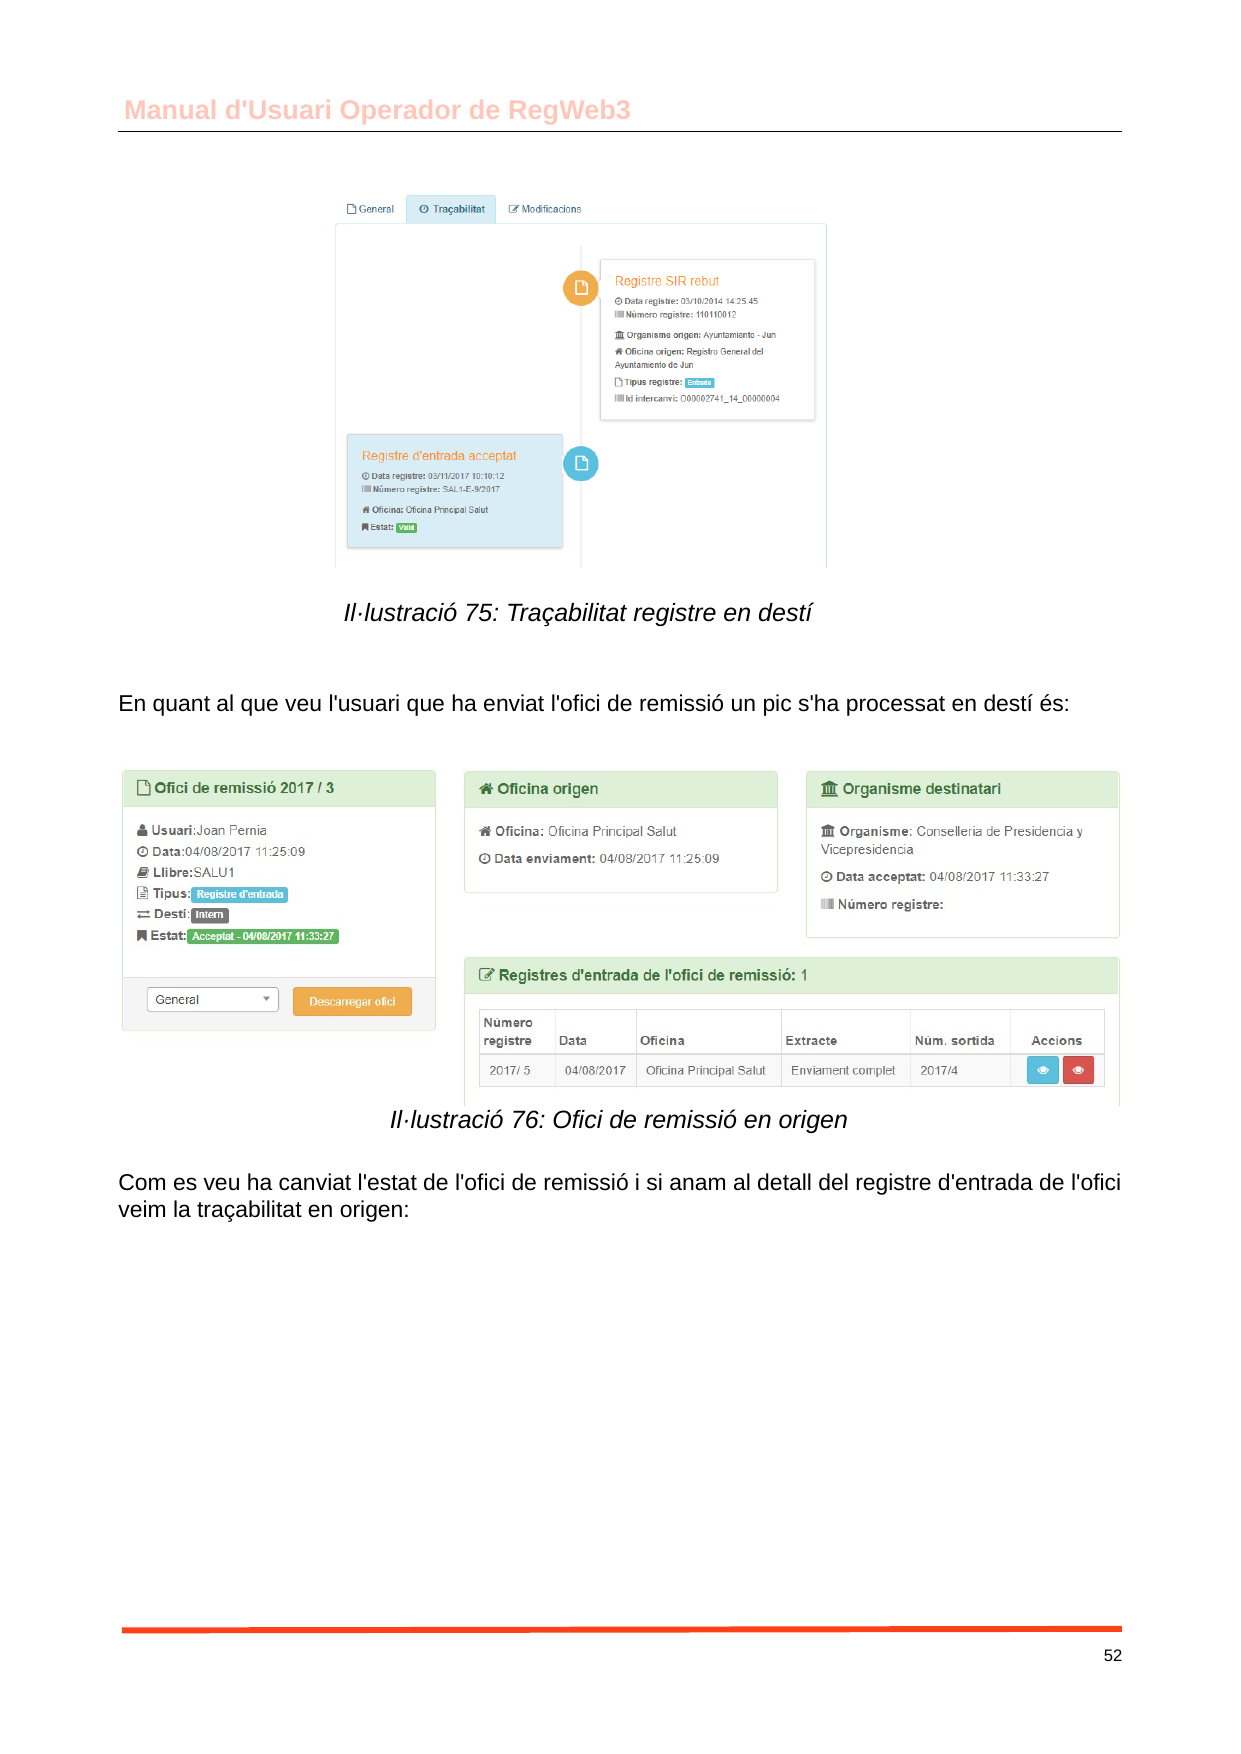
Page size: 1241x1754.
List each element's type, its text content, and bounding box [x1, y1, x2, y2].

text Com es veu ha canviat l'estat de l'ofici de remissió i si anam al detall del registre d'entrada de l'ofici veim la traçabilitat en origen: [118, 1169, 1122, 1222]
text Il·lustració 75: Traçabilitat registre en destí [118, 597, 1040, 626]
picture [118, 767, 1123, 1106]
picture [325, 192, 833, 568]
text En quant al que veu l'usuari que ha enviat l'ofici de remissió un pic s'ha processat en destí és: [118, 690, 1122, 716]
text Il·lustració 76: Ofici de remissió en origen [118, 1106, 1122, 1134]
